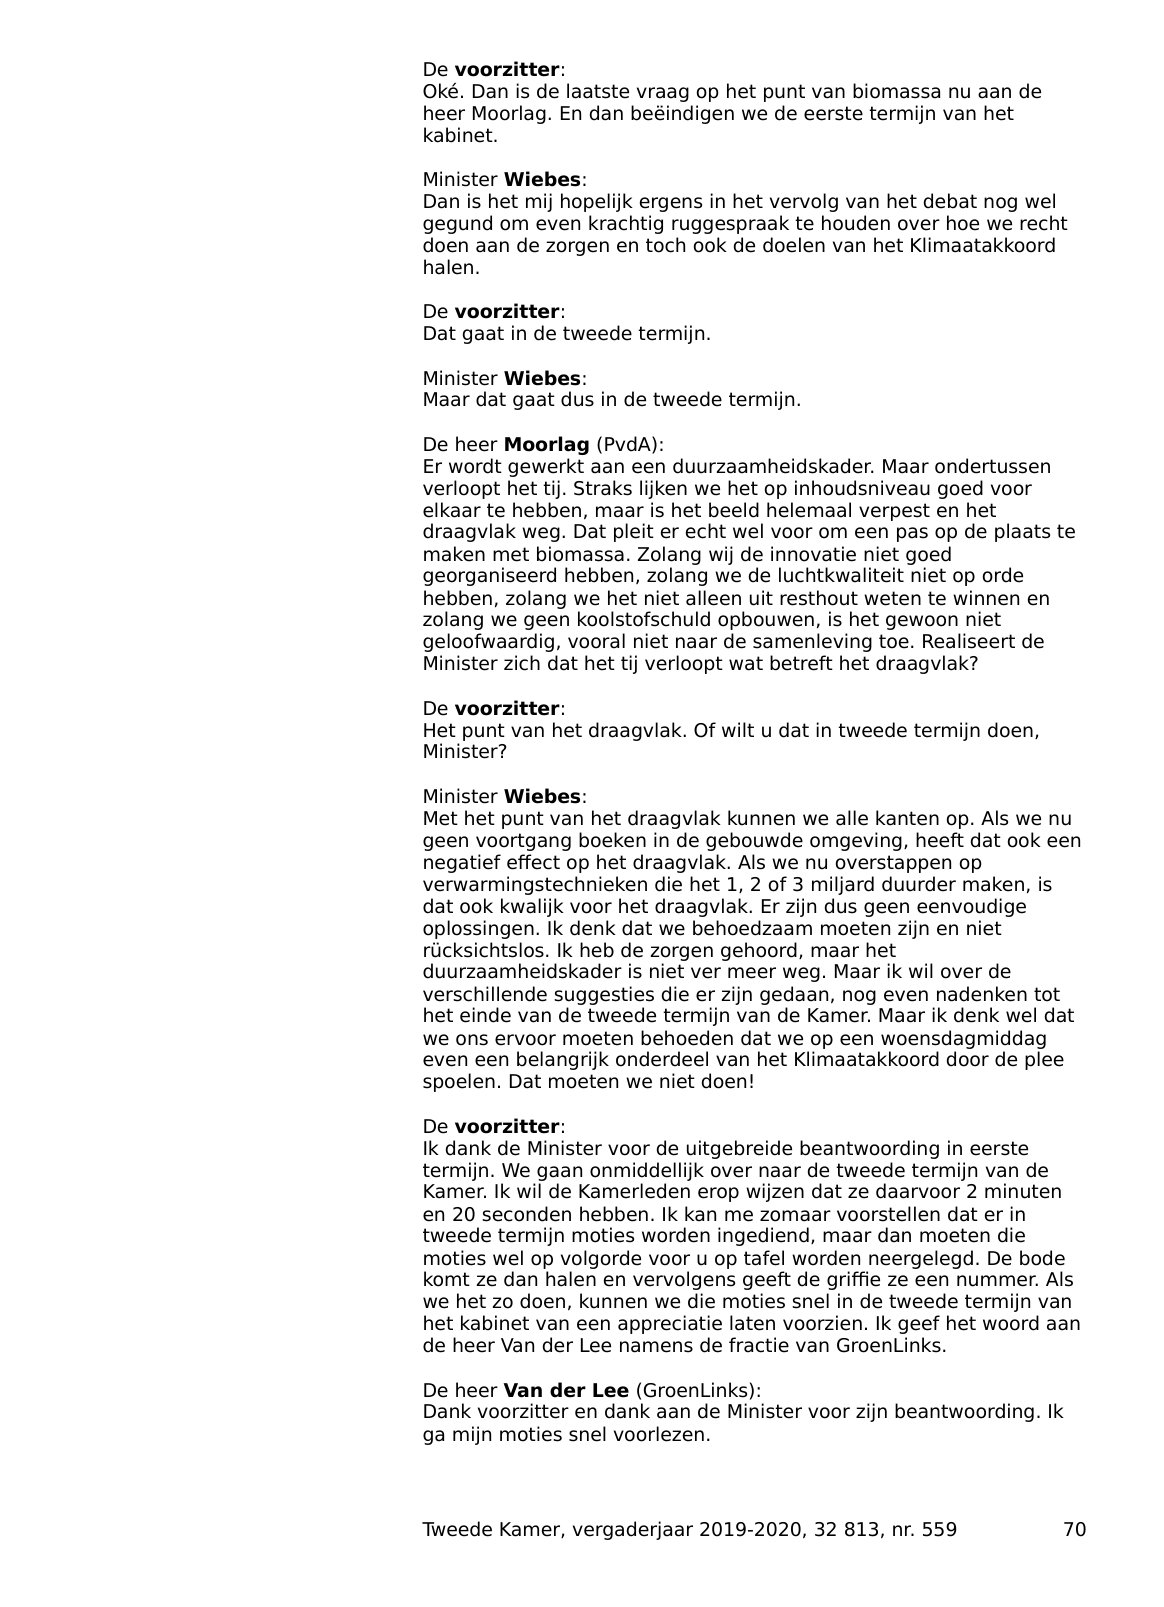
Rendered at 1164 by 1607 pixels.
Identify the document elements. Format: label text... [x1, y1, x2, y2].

text Minister Wiebes: [422, 786, 1087, 808]
text Het punt van het draagvlak. Of wilt u dat in tweede termijn doen, Minister? [422, 719, 1087, 763]
text De heer Moorlag (PvdA): [422, 433, 1087, 456]
text De heer Van der Lee (GroenLinks): [422, 1379, 1087, 1401]
text Met het punt van het draagvlak kunnen we alle kanten op. Als we nu geen voortgang boeken in de gebouwde omgeving, heeft dat ook een negatief effect op het draagvlak. Als we nu overstappen op verwarmingstechnieken die het 1, 2 of 3 miljard duurder maken, is dat ook kwalijk voor het draagvlak. Er zijn dus geen eenvoudige oplossingen. Ik denk dat we behoedzaam moeten zijn en niet rücksichtslos. Ik heb de zorgen gehoord, maar het duurzaamheidskader is niet ver meer weg. Maar ik wil over de verschillende suggesties die er zijn gedaan, nog even nadenken tot het einde van de tweede termijn van de Kamer. Maar ik denk wel dat we ons ervoor moeten behoeden dat we op een woensdagmiddag even een belangrijk onderdeel van het Klimaatakkoord door de plee spoelen. Dat moeten we niet doen! [422, 808, 1087, 1093]
text Er wordt gewerkt aan een duurzaamheidskader. Maar ondertussen verloopt het tij. Straks lijken we het op inhoudsniveau goed voor elkaar te hebben, maar is het beeld helemaal verpest en het draagvlak weg. Dat pleit er echt wel voor om een pas op de plaats te maken met biomassa. Zolang wij de innovatie niet goed georganiseerd hebben, zolang we de luchtkwaliteit niet op orde hebben, zolang we het niet alleen uit resthout weten te winnen en zolang we geen koolstofschuld opbouwen, is het gewoon niet geloofwaardig, vooral niet naar de samenleving toe. Realiseert de Minister zich dat het tij verloopt wat betreft het draagvlak? [422, 456, 1087, 675]
text De voorzitter: [422, 59, 1087, 81]
text Dank voorzitter en dank aan de Minister voor zijn beantwoording. Ik ga mijn moties snel voorlezen. [422, 1401, 1087, 1445]
text De voorzitter: [422, 301, 1087, 323]
text Dan is het mij hopelijk ergens in het vervolg van het debat nog wel gegund om even krachtig ruggespraak te houden over hoe we recht doen aan de zorgen en toch ook de doelen van het Klimaatakkoord halen. [422, 191, 1087, 279]
text Maar dat gaat dus in de tweede termijn. [422, 389, 1087, 411]
text Oké. Dan is de laatste vraag op het punt van biomassa nu aan de heer Moorlag. En dan beëindigen we de eerste termijn van het kabinet. [422, 81, 1087, 147]
text De voorzitter: [422, 697, 1087, 719]
text Dat gaat in de tweede termijn. [422, 323, 1087, 345]
text Minister Wiebes: [422, 367, 1087, 389]
text Ik dank de Minister voor de uitgebreide beantwoording in eerste termijn. We gaan onmiddellijk over naar de tweede termijn van de Kamer. Ik wil de Kamerleden erop wijzen dat ze daarvoor 2 minuten en 20 seconden hebben. Ik kan me zomaar voorstellen dat er in tweede termijn moties worden ingediend, maar dan moeten die moties wel op volgorde voor u op tafel worden neergelegd. De bode komt ze dan halen en vervolgens geeft de griffie ze een nummer. Als we het zo doen, kunnen we die moties snel in de tweede termijn van het kabinet van een appreciatie laten voorzien. Ik geef het woord aan de heer Van der Lee namens de fractie van GroenLinks. [422, 1137, 1087, 1357]
text De voorzitter: [422, 1116, 1087, 1137]
text Minister Wiebes: [422, 169, 1087, 191]
